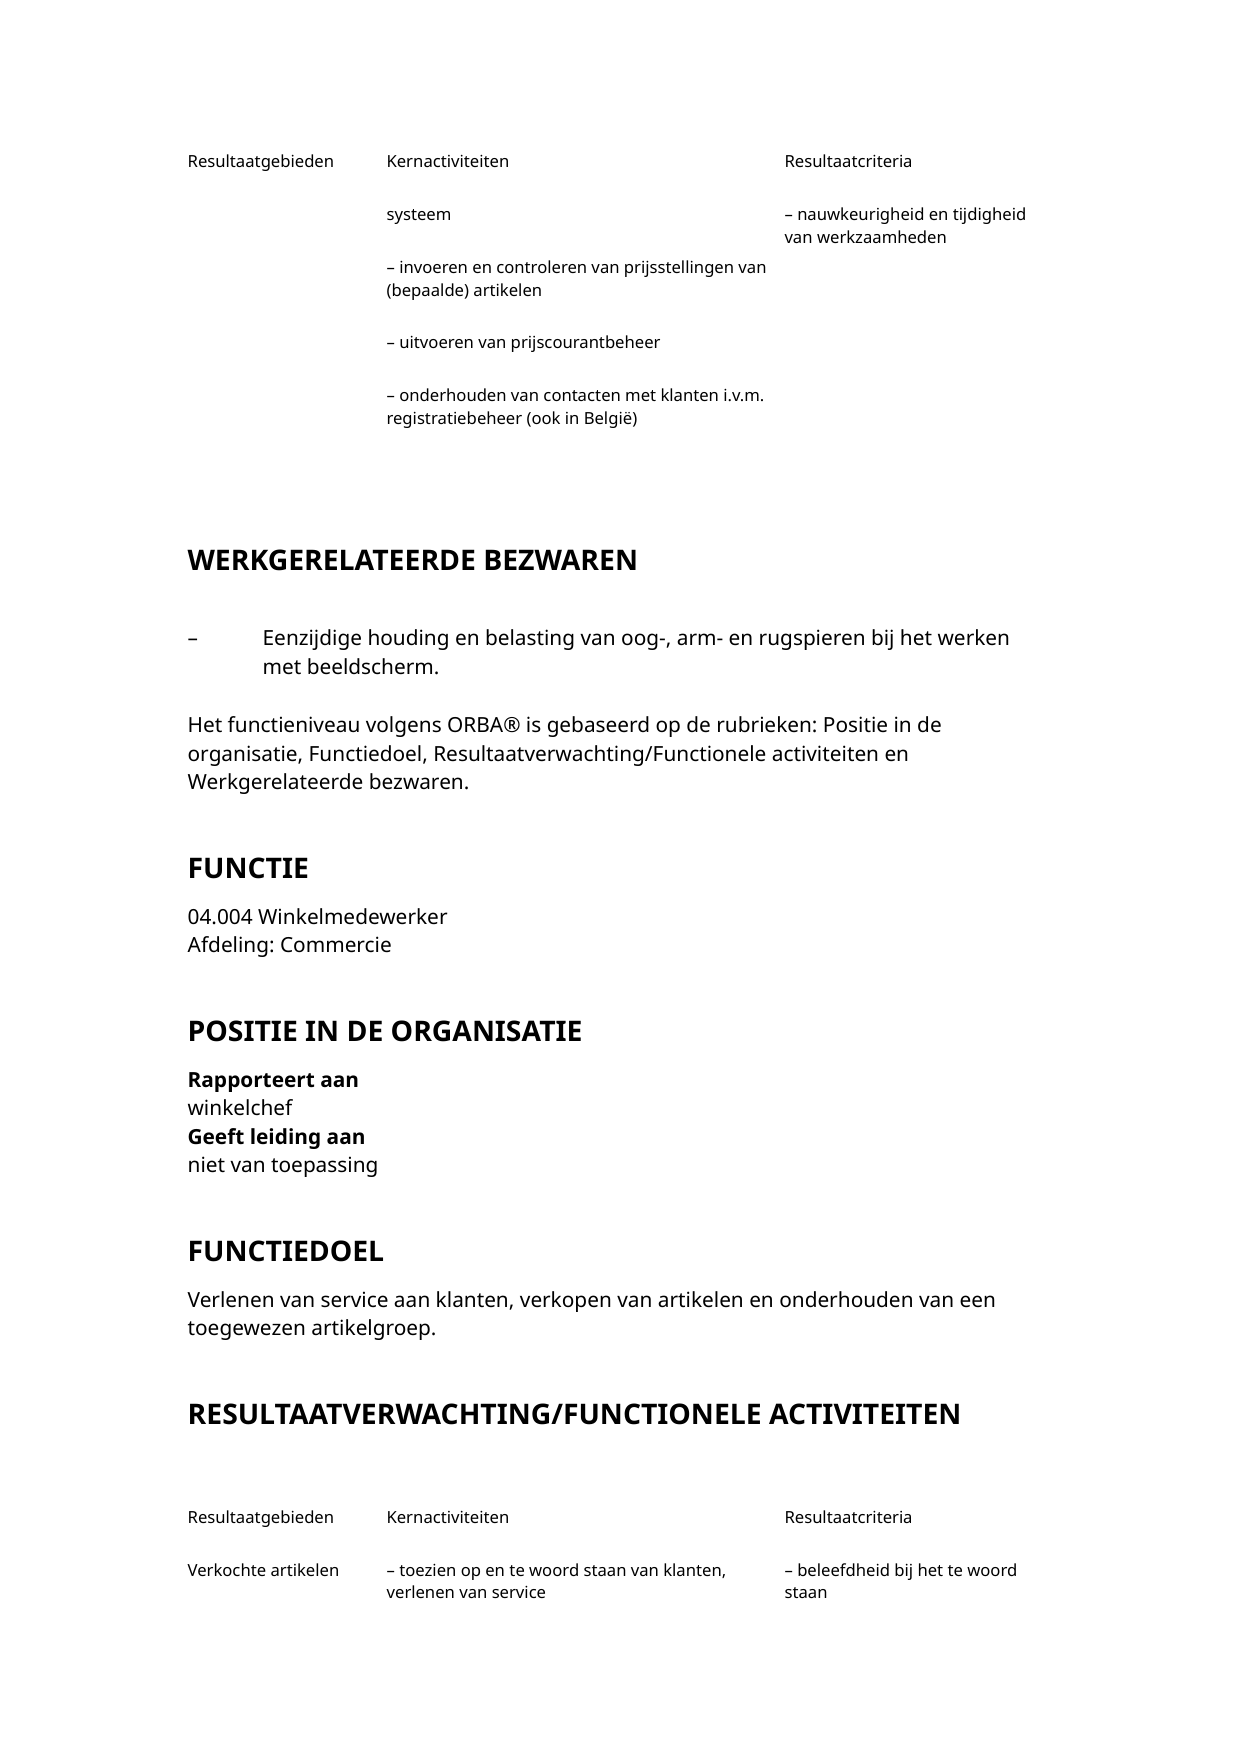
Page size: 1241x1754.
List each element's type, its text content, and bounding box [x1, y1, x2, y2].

table_header Kernactiviteiten [386, 150, 784, 203]
text 04.004 Winkelmedewerker [187, 902, 1053, 930]
subtitle WERKGERELATEERDE BEZWAREN [187, 540, 1053, 578]
list Eenzijdige houding en belasting van oog-, arm- en rugspieren bij het werken met beeldscherm. [187, 623, 1053, 680]
text Verlenen van service aan klanten, verkopen van artikelen en onderhouden van een toegewezen artikelgroep. [187, 1285, 1053, 1342]
table_header Resultaatcriteria [784, 150, 1053, 203]
table_header Kernactiviteiten [386, 1506, 784, 1558]
subtitle POSITIE IN DE ORGANISATIE [187, 1011, 1053, 1050]
table_cell systeem – invoeren en controleren van prijsstellingen van (bepaalde) artikelen – uitvoeren van prijscourantbeheer – onderhouden van contacten met klanten i.v.m. registratiebeheer (ook in België) [386, 203, 784, 459]
text winkelchef [187, 1093, 1053, 1122]
subtitle FUNCTIEDOEL [187, 1231, 1053, 1270]
table_header Resultaatcriteria [784, 1506, 1053, 1558]
table_cell – beleefdheid bij het te woord staan [784, 1559, 1053, 1604]
table_cell [188, 203, 386, 459]
table_cell Verkochte artikelen [188, 1559, 386, 1604]
table_cell – toezien op en te woord staan van klanten, verlenen van service [386, 1559, 784, 1604]
table_header Resultaatgebieden [188, 1506, 386, 1558]
subtitle FUNCTIE [187, 848, 1053, 887]
text Geeft leiding aan [187, 1122, 1053, 1150]
text Rapporteert aan [187, 1065, 1053, 1093]
text Afdeling: Commercie [187, 930, 1053, 959]
table_header Resultaatgebieden [188, 150, 386, 203]
text Het functieniveau volgens ORBA® is gebaseerd op de rubrieken: Positie in de organisatie, Functiedoel, Resultaatverwachting/Functionele activiteiten en Werkgerelateerde bezwaren. [187, 710, 1053, 796]
table_cell – nauwkeurigheid en tijdigheid van werkzaamheden [784, 203, 1053, 459]
text niet van toepassing [187, 1150, 1053, 1179]
subtitle RESULTAATVERWACHTING/FUNCTIONELE ACTIVITEITEN [187, 1394, 1053, 1433]
